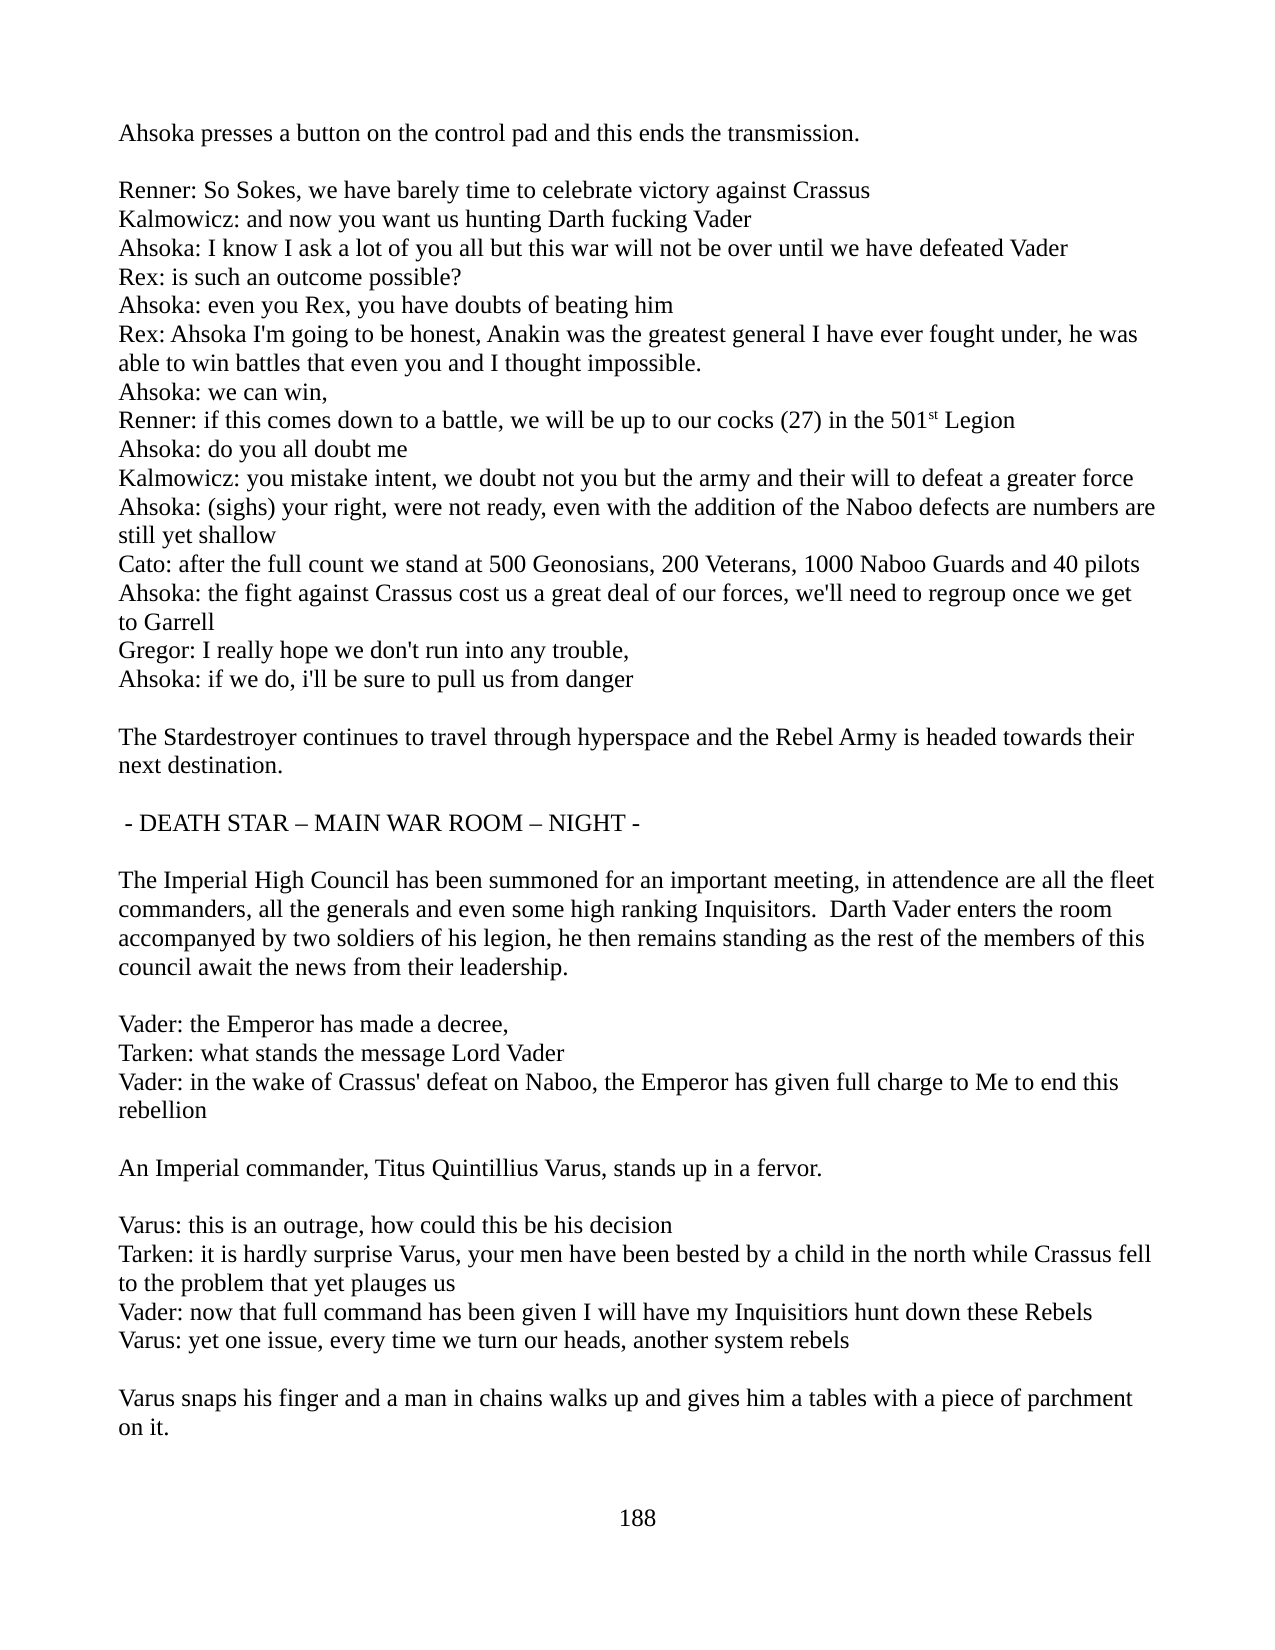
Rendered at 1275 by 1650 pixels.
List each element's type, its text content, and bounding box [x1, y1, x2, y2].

text Ahsoka: the fight against Crassus cost us a great deal of our forces, we'll need to regroup once we get to Garrell [118, 578, 1157, 636]
text Renner: So Sokes, we have barely time to celebrate victory against Crassus [118, 176, 1157, 204]
text Rex: Ahsoka I'm going to be honest, Anakin was the greatest general I have ever fought under, he was able to win battles that even you and I thought impossible. [118, 319, 1157, 377]
text Kalmowicz: you mistake intent, we doubt not you but the army and their will to defeat a greater force [118, 463, 1157, 492]
text The Stardestroyer continues to travel through hyperspace and the Rebel Army is headed towards their next destination. [118, 722, 1157, 779]
text Varus snaps his finger and a man in chains walks up and gives him a tables with a piece of parchment on it. [118, 1383, 1157, 1441]
text - DEATH STAR – MAIN WAR ROOM – NIGHT - [118, 808, 1157, 837]
text Ahsoka: do you all doubt me [118, 434, 1157, 463]
text Ahsoka: (sighs) your right, were not ready, even with the addition of the Naboo defects are numbers are still yet shallow [118, 492, 1157, 549]
text Varus: this is an outrage, how could this be his decision [118, 1211, 1157, 1239]
text An Imperial commander, Titus Quintillius Varus, stands up in a fervor. [118, 1153, 1157, 1182]
text Kalmowicz: and now you want us hunting Darth fucking Vader [118, 204, 1157, 233]
text Ahsoka: if we do, i'll be sure to pull us from danger [118, 664, 1157, 693]
text Ahsoka: even you Rex, you have doubts of beating him [118, 291, 1157, 319]
text Rex: is such an outcome possible? [118, 262, 1157, 291]
text Cato: after the full count we stand at 500 Geonosians, 200 Veterans, 1000 Naboo Guards and 40 pilots [118, 549, 1157, 578]
text Tarken: what stands the message Lord Vader [118, 1038, 1157, 1067]
text Renner: if this comes down to a battle, we will be up to our cocks (27) in the 501st Legion [118, 406, 1157, 434]
text Vader: in the wake of Crassus' defeat on Naboo, the Emperor has given full charge to Me to end this rebellion [118, 1067, 1157, 1124]
text Ahsoka: we can win, [118, 377, 1157, 406]
text The Imperial High Council has been summoned for an important meeting, in attendence are all the fleet commanders, all the generals and even some high ranking Inquisitors. Darth Vader enters the room accompanyed by two soldiers of his legion, he then remains standing as the rest of the members of this council await the news from their leadership. [118, 866, 1157, 981]
text Ahsoka: I know I ask a lot of you all but this war will not be over until we have defeated Vader [118, 233, 1157, 262]
text Gregor: I really hope we don't run into any trouble, [118, 636, 1157, 664]
text Tarken: it is hardly surprise Varus, your men have been bested by a child in the north while Crassus fell to the problem that yet plauges us [118, 1239, 1157, 1297]
text Vader: now that full command has been given I will have my Inquisitiors hunt down these Rebels [118, 1297, 1157, 1326]
text Varus: yet one issue, every time we turn our heads, another system rebels [118, 1326, 1157, 1354]
text Vader: the Emperor has made a decree, [118, 1009, 1157, 1038]
text Ahsoka presses a button on the control pad and this ends the transmission. [118, 118, 1157, 147]
